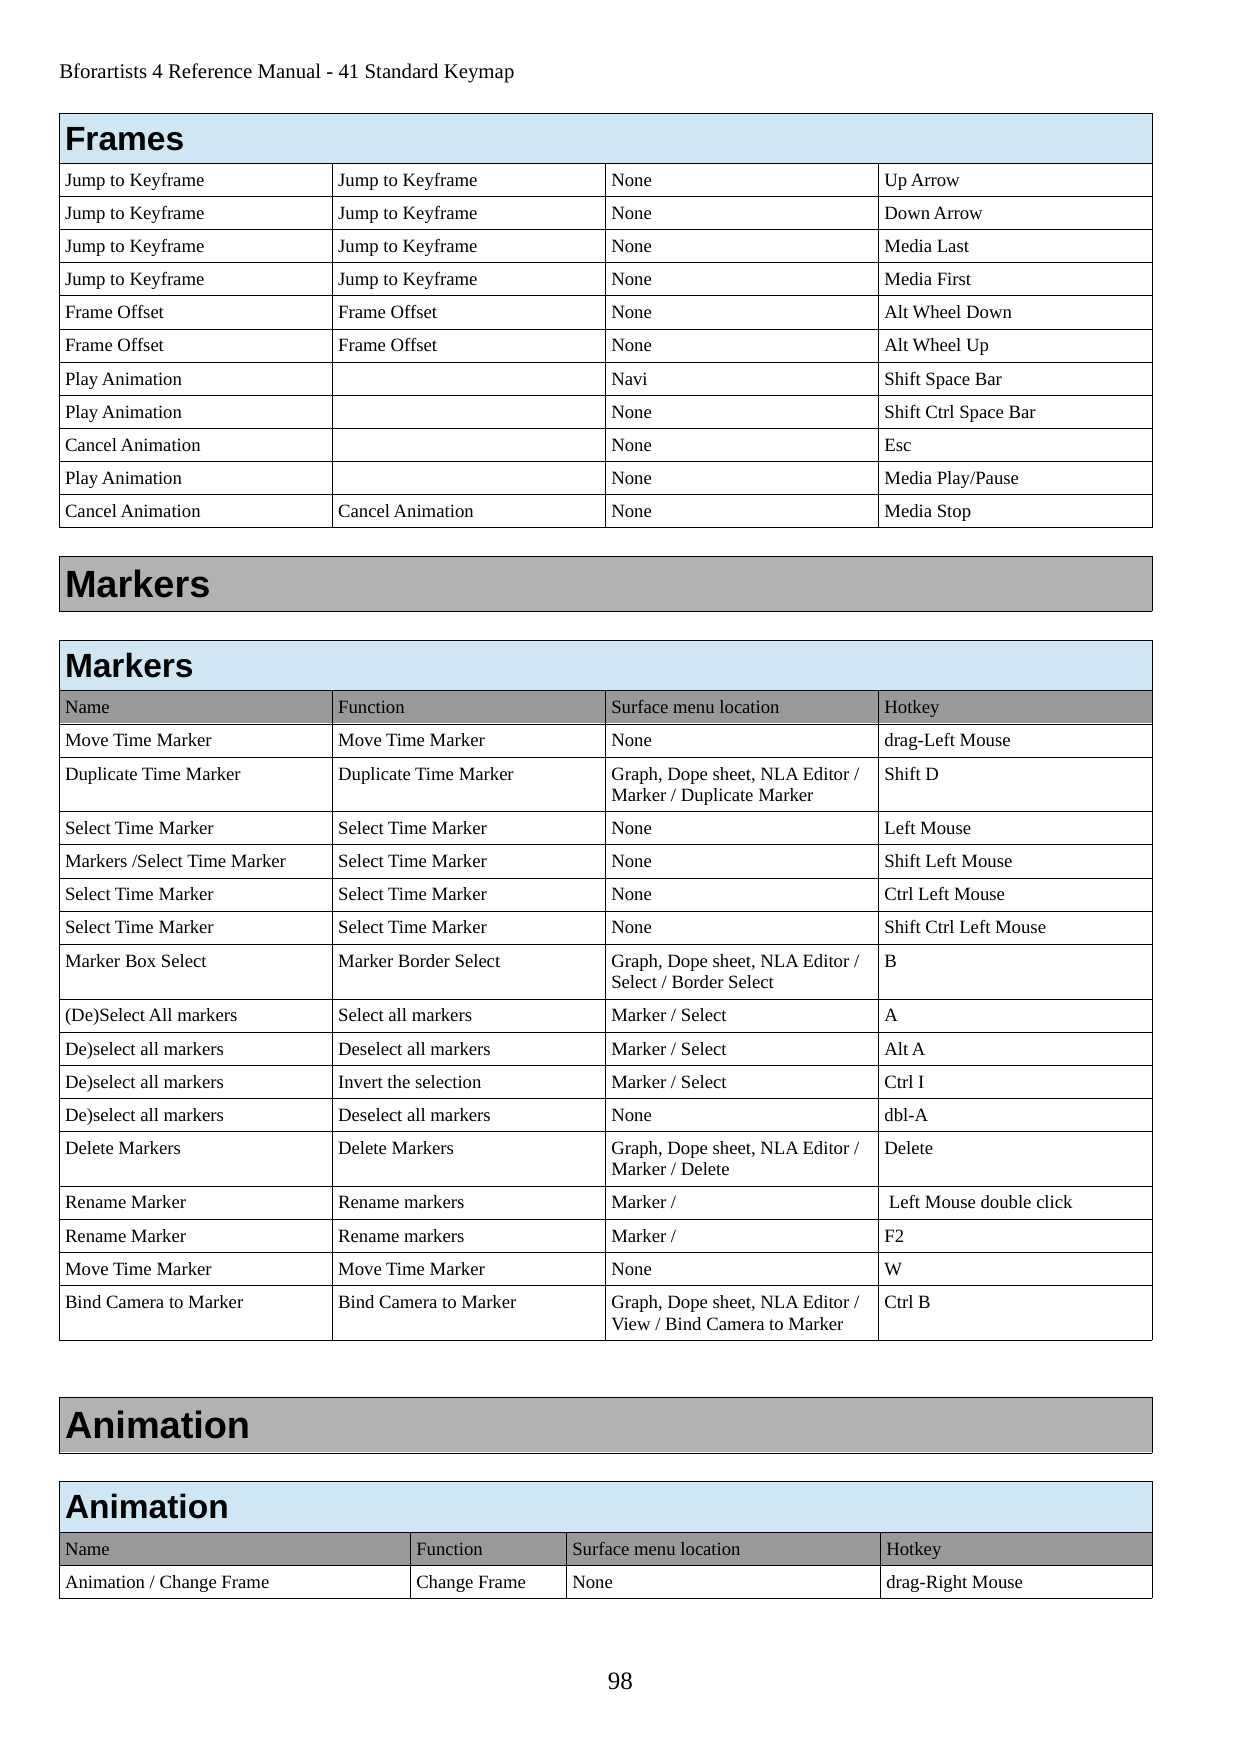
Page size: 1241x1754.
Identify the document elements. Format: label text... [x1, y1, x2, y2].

table_cell De)select all markers [60, 1066, 332, 1098]
table_cell Ctrl Left Mouse [879, 879, 1152, 911]
table_cell Select Time Marker [60, 912, 332, 944]
table_cell Rename markers [333, 1187, 605, 1219]
table_cell Select Time Marker [333, 812, 605, 844]
table_cell Select all markers [333, 1000, 605, 1032]
table_cell Left Mouse double click [879, 1187, 1152, 1219]
table_cell Shift Ctrl Space Bar [879, 396, 1152, 428]
table_cell Cancel Animation [60, 495, 332, 527]
table_cell Surface menu location [567, 1533, 880, 1565]
table_cell None [606, 396, 878, 428]
table_cell None [606, 462, 878, 494]
table_cell Graph, Dope sheet, NLA Editor / Select / Border Select [606, 945, 878, 998]
table_cell Play Animation [60, 363, 332, 395]
table_cell Name [60, 1533, 410, 1565]
table_header Markers [60, 641, 1152, 690]
table_cell Select Time Marker [60, 879, 332, 911]
table_cell Frame Offset [60, 296, 332, 328]
table_cell None [606, 912, 878, 944]
table_cell Move Time Marker [333, 725, 605, 757]
table_cell Move Time Marker [60, 725, 332, 757]
table_cell Surface menu location [606, 691, 878, 723]
table_cell Select Time Marker [333, 912, 605, 944]
table_cell Shift Left Mouse [879, 845, 1152, 877]
table_cell None [606, 1099, 878, 1131]
table_cell Rename Marker [60, 1187, 332, 1219]
table_cell Ctrl I [879, 1066, 1152, 1098]
table_cell Jump to Keyframe [60, 263, 332, 295]
table_cell Animation / Change Frame [60, 1566, 410, 1598]
table_cell Media First [879, 263, 1152, 295]
table_cell W [879, 1253, 1152, 1285]
table_cell Cancel Animation [60, 429, 332, 461]
table_cell [333, 363, 605, 395]
table_cell None [606, 230, 878, 262]
table_cell Invert the selection [333, 1066, 605, 1098]
table_cell Cancel Animation [333, 495, 605, 527]
table_cell Delete [879, 1132, 1152, 1186]
table_cell Duplicate Time Marker [333, 758, 605, 811]
table_cell A [879, 1000, 1152, 1032]
table_cell Play Animation [60, 462, 332, 494]
table_cell Media Last [879, 230, 1152, 262]
table_cell Graph, Dope sheet, NLA Editor / View / Bind Camera to Marker [606, 1286, 878, 1340]
table_cell Select Time Marker [333, 879, 605, 911]
table_cell De)select all markers [60, 1033, 332, 1065]
table_cell Alt Wheel Up [879, 330, 1152, 362]
table_cell None [606, 197, 878, 229]
table_cell None [606, 1253, 878, 1285]
table_cell Jump to Keyframe [333, 197, 605, 229]
table_cell drag-Left Mouse [879, 725, 1152, 757]
table_cell Marker Box Select [60, 945, 332, 998]
table_cell Shift Space Bar [879, 363, 1152, 395]
table_cell None [606, 812, 878, 844]
table_cell Frame Offset [333, 330, 605, 362]
table_cell Ctrl B [879, 1286, 1152, 1340]
table_cell Navi [606, 363, 878, 395]
table_cell Deselect all markers [333, 1033, 605, 1065]
table_cell [333, 462, 605, 494]
table_cell None [606, 495, 878, 527]
table_cell Delete Markers [60, 1132, 332, 1186]
table_cell Down Arrow [879, 197, 1152, 229]
table_cell Media Play/Pause [879, 462, 1152, 494]
table_cell F2 [879, 1220, 1152, 1252]
table_cell Bind Camera to Marker [333, 1286, 605, 1340]
table_cell None [567, 1566, 880, 1598]
table_cell None [606, 429, 878, 461]
table_cell Marker / Select [606, 1000, 878, 1032]
table_cell Graph, Dope sheet, NLA Editor / Marker / Delete [606, 1132, 878, 1186]
table_cell Marker / Select [606, 1066, 878, 1098]
table_cell None [606, 263, 878, 295]
table_cell B [879, 945, 1152, 998]
table_cell None [606, 879, 878, 911]
table_cell Move Time Marker [60, 1253, 332, 1285]
table_cell De)select all markers [60, 1099, 332, 1131]
table_cell Change Frame [411, 1566, 566, 1598]
table_cell Jump to Keyframe [60, 197, 332, 229]
table_cell Rename markers [333, 1220, 605, 1252]
table_cell None [606, 164, 878, 196]
table_header Frames [60, 114, 1152, 163]
table_cell None [606, 330, 878, 362]
table_cell Deselect all markers [333, 1099, 605, 1131]
table_header Animation [60, 1398, 1152, 1452]
table_cell Duplicate Time Marker [60, 758, 332, 811]
table_cell Left Mouse [879, 812, 1152, 844]
table_header Animation [60, 1482, 1152, 1532]
table_cell Marker / [606, 1220, 878, 1252]
table_cell Move Time Marker [333, 1253, 605, 1285]
table_cell Marker / [606, 1187, 878, 1219]
table_cell Frame Offset [60, 330, 332, 362]
table_cell None [606, 845, 878, 877]
table_header Markers [60, 557, 1152, 611]
table_cell Bind Camera to Marker [60, 1286, 332, 1340]
table_cell Rename Marker [60, 1220, 332, 1252]
table_cell Jump to Keyframe [60, 230, 332, 262]
table_cell Media Stop [879, 495, 1152, 527]
table_cell Play Animation [60, 396, 332, 428]
table_cell Alt Wheel Down [879, 296, 1152, 328]
table_cell drag-Right Mouse [881, 1566, 1152, 1598]
table_cell Jump to Keyframe [333, 263, 605, 295]
table_cell Shift Ctrl Left Mouse [879, 912, 1152, 944]
table_cell (De)Select All markers [60, 1000, 332, 1032]
table_cell [333, 429, 605, 461]
table_cell Graph, Dope sheet, NLA Editor / Marker / Duplicate Marker [606, 758, 878, 811]
table_cell [333, 396, 605, 428]
table_cell Jump to Keyframe [333, 230, 605, 262]
table_cell Shift D [879, 758, 1152, 811]
table_cell Function [411, 1533, 566, 1565]
table_cell dbl-A [879, 1099, 1152, 1131]
table_cell Function [333, 691, 605, 723]
table_cell Esc [879, 429, 1152, 461]
table_cell Jump to Keyframe [333, 164, 605, 196]
table_cell Select Time Marker [60, 812, 332, 844]
table_cell None [606, 296, 878, 328]
table_cell Hotkey [881, 1533, 1152, 1565]
table_cell Frame Offset [333, 296, 605, 328]
table_cell Markers /Select Time Marker [60, 845, 332, 877]
table_cell Marker Border Select [333, 945, 605, 998]
table_cell None [606, 725, 878, 757]
table_cell Alt A [879, 1033, 1152, 1065]
table_cell Hotkey [879, 691, 1152, 723]
table_cell Name [60, 691, 332, 723]
table_cell Delete Markers [333, 1132, 605, 1186]
table_cell Marker / Select [606, 1033, 878, 1065]
table_cell Jump to Keyframe [60, 164, 332, 196]
table_cell Up Arrow [879, 164, 1152, 196]
table_cell Select Time Marker [333, 845, 605, 877]
